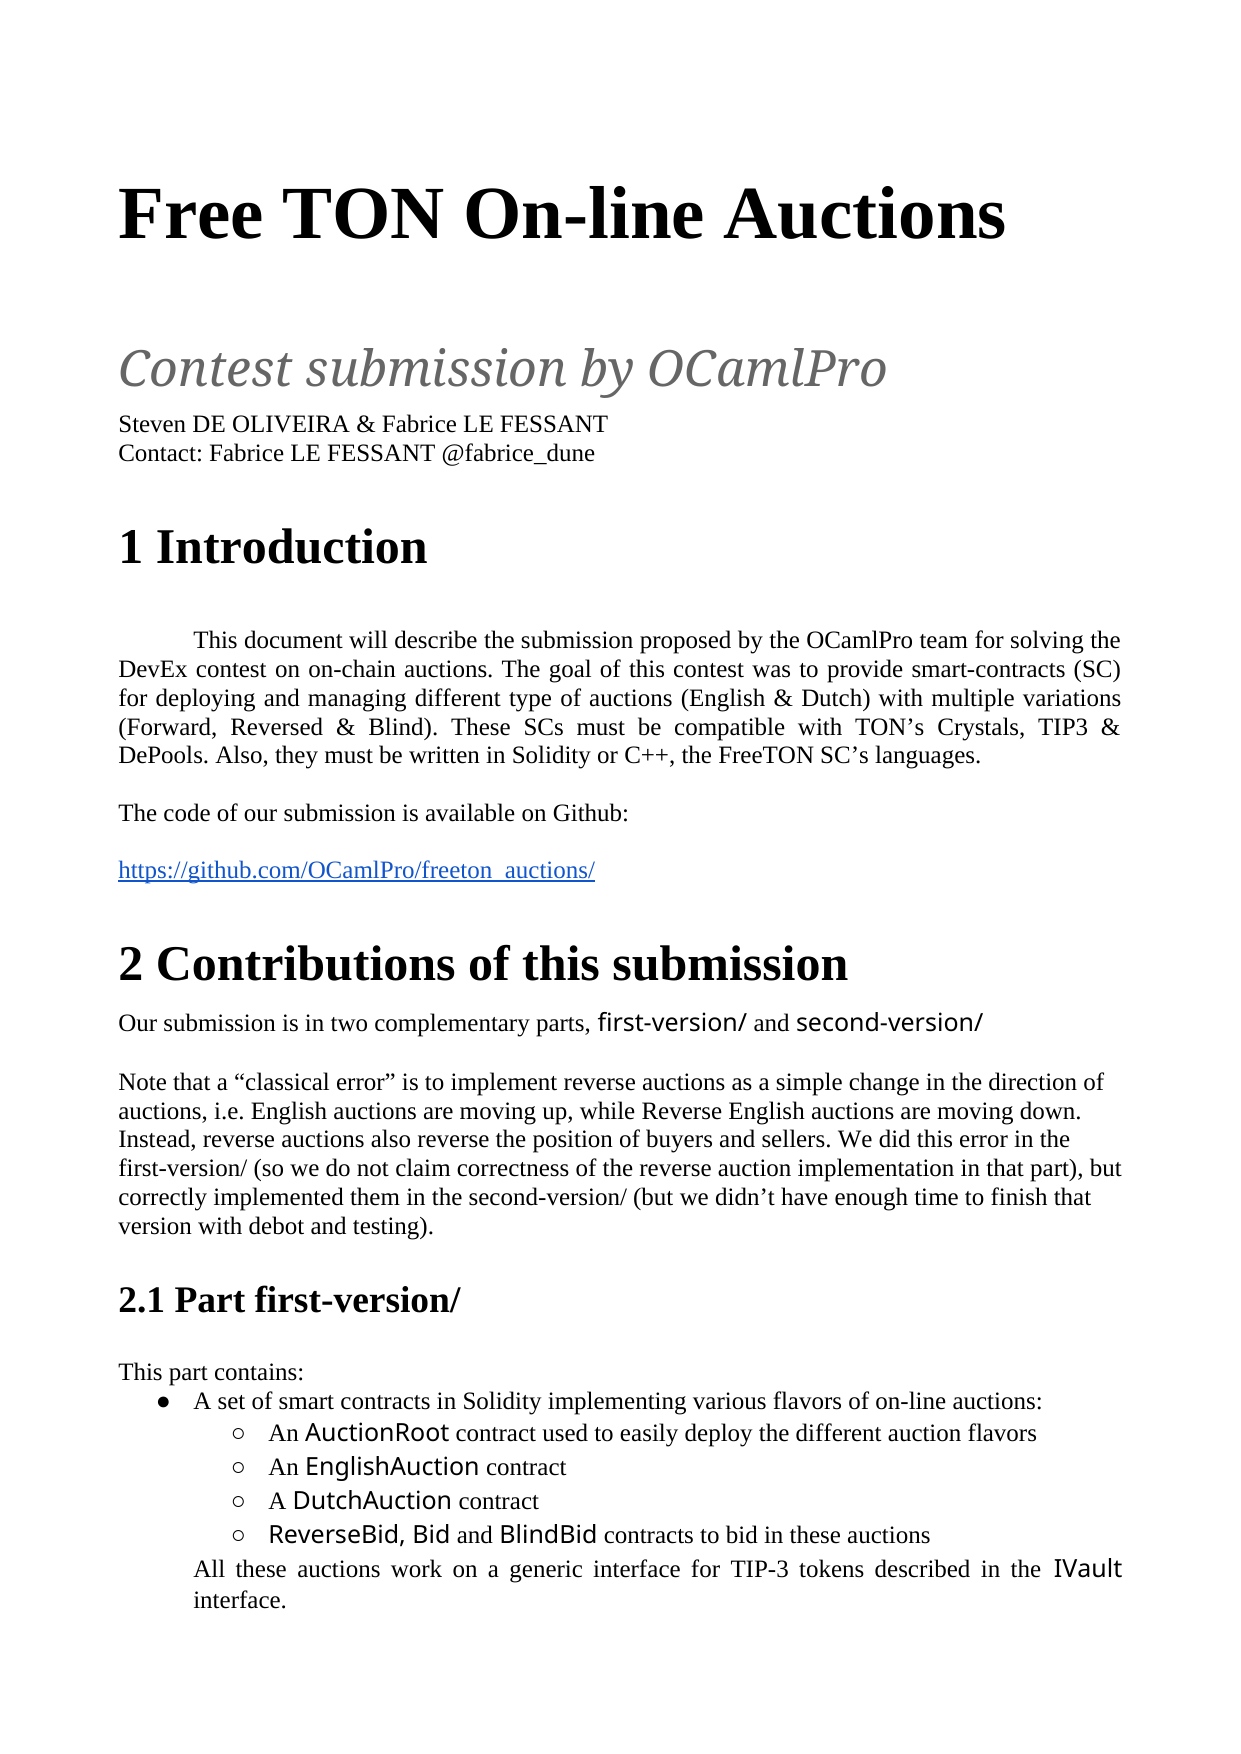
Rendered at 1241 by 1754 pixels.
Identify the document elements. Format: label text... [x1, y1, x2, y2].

subtitle Contest submission by OCamlPro [118, 333, 1122, 401]
text The code of our submission is available on Github: [118, 798, 1122, 827]
text https://github.com/OCamlPro/freeton_auctions/ [118, 855, 1122, 884]
text This part contains: [118, 1357, 1122, 1386]
list An AuctionRoot contract used to easily deploy the different auction flavors [231, 1415, 1122, 1449]
text Contact: Fabrice LE FESSANT @fabrice_dune [118, 438, 1122, 467]
subtitle 1 Introduction [118, 517, 1122, 574]
text This document will describe the submission proposed by the OCamlPro team for solving the DevEx contest on on-chain auctions. The goal of this contest was to provide smart-contracts (SC) for deploying and managing different type of auctions (English & Dutch) with multiple variations (Forward, Reversed & Blind). These SCs must be compatible with TON’s Crystals, TIP3 & DePools. Also, they must be written in Solidity or C++, the FreeTON SC’s languages. [118, 625, 1122, 769]
text Our submission is in two complementary parts, first-version/ and second-version/ [118, 1004, 1122, 1038]
list An EnglishAuction contract [231, 1449, 1122, 1483]
text All these auctions work on a generic interface for TIP-3 tokens described in the IVault interface. [193, 1551, 1122, 1614]
text Steven DE OLIVEIRA & Fabrice LE FESSANT [118, 409, 1122, 438]
list A DutchAuction contract [231, 1483, 1122, 1517]
title Free TON On-line Auctions [118, 168, 1122, 254]
subtitle 2.1 Part first-version/ [118, 1277, 1122, 1320]
list ReverseBid, Bid and BlindBid contracts to bid in these auctions [231, 1517, 1122, 1551]
text Note that a “classical error” is to implement reverse auctions as a simple change in the direction of auctions, i.e. English auctions are moving up, while Reverse English auctions are moving down. Instead, reverse auctions also reverse the position of buyers and sellers. We did this error in the first-version/ (so we do not claim correctness of the reverse auction implementation in that part), but correctly implemented them in the second-version/ (but we didn’t have enough time to finish that version with debot and testing). [118, 1067, 1122, 1239]
subtitle 2 Contributions of this submission [118, 934, 1122, 992]
list A set of smart contracts in Solidity implementing various flavors of on-line auctions: [156, 1386, 1122, 1415]
